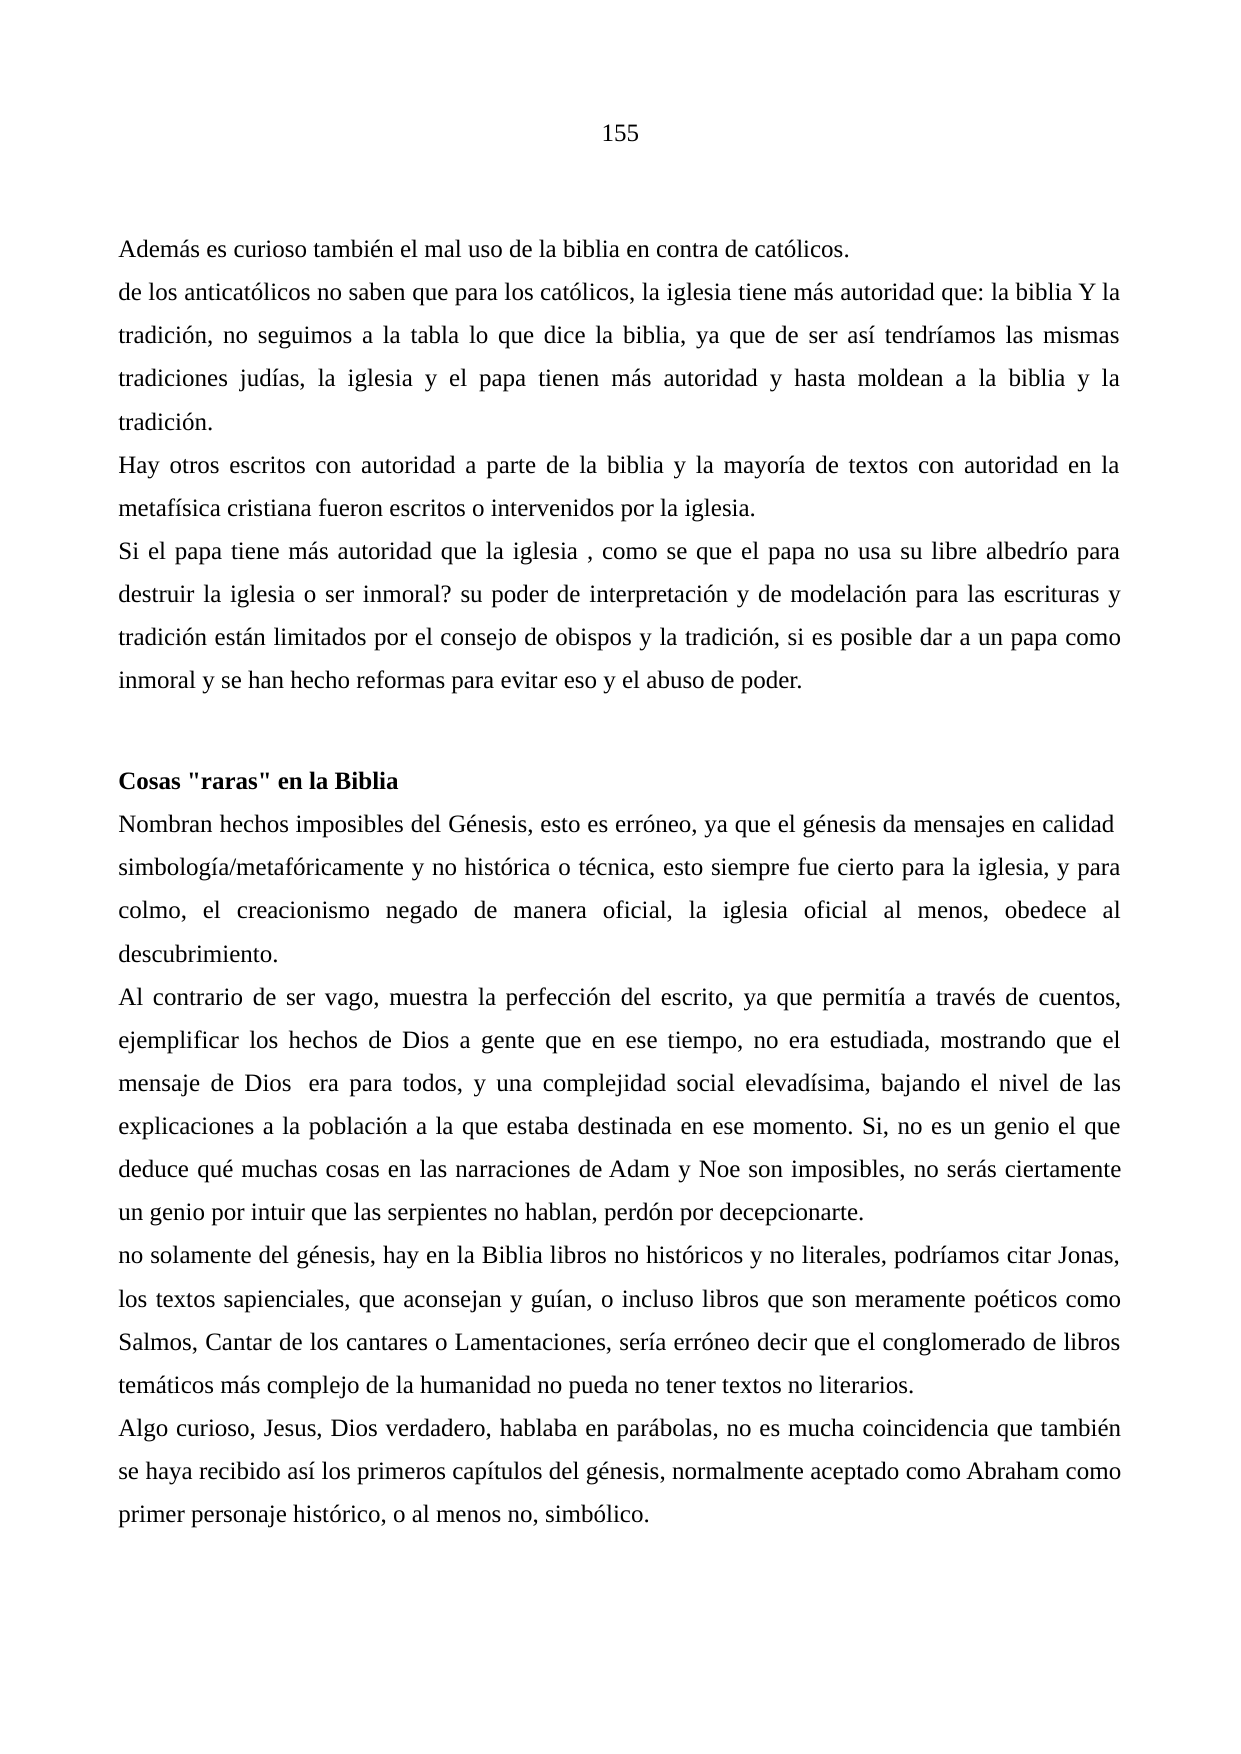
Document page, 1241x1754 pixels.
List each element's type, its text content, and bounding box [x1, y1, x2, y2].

text Además es curioso también el mal uso de la biblia en contra de católicos. [118, 234, 1122, 263]
text Al contrario de ser vago, muestra la perfección del escrito, ya que permitía a través de cuentos, ejemplificar los hechos de Dios a gente que en ese tiempo, no era estudiada, mostrando que el mensaje de Dios era para todos, y una complejidad social elevadísima, bajando el nivel de las explicaciones a la población a la que estaba destinada en ese momento. Si, no es un genio el que deduce qué muchas cosas en las narraciones de Adam y Noe son imposibles, no serás ciertamente un genio por intuir que las serpientes no hablan, perdón por decepcionarte. [118, 982, 1122, 1226]
text no solamente del génesis, hay en la Biblia libros no históricos y no literales, podríamos citar Jonas, los textos sapienciales, que aconsejan y guían, o incluso libros que son meramente poéticos como Salmos, Cantar de los cantares o Lamentaciones, sería erróneo decir que el conglomerado de libros temáticos más complejo de la humanidad no pueda no tener textos no literarios. [118, 1241, 1122, 1399]
text de los anticatólicos no saben que para los católicos, la iglesia tiene más autoridad que: la biblia Y la tradición, no seguimos a la tabla lo que dice la biblia, ya que de ser así tendríamos las mismas tradiciones judías, la iglesia y el papa tienen más autoridad y hasta moldean a la biblia y la tradición. [118, 277, 1122, 435]
text Cosas "raras" en la Biblia [118, 766, 1122, 795]
text Hay otros escritos con autoridad a parte de la biblia y la mayoría de textos con autoridad en la metafísica cristiana fueron escritos o intervenidos por la iglesia. [118, 450, 1122, 522]
text Algo curioso, Jesus, Dios verdadero, hablaba en parábolas, no es mucha coincidencia que también se haya recibido así los primeros capítulos del génesis, normalmente aceptado como Abraham como primer personaje histórico, o al menos no, simbólico. [118, 1413, 1122, 1528]
text Nombran hechos imposibles del Génesis, esto es erróneo, ya que el génesis da mensajes en calidad simbología/metafóricamente y no histórica o técnica, esto siempre fue cierto para la iglesia, y para colmo, el creacionismo negado de manera oficial, la iglesia oficial al menos, obedece al descubrimiento. [118, 809, 1122, 967]
text Si el papa tiene más autoridad que la iglesia , como se que el papa no usa su libre albedrío para destruir la iglesia o ser inmoral? su poder de interpretación y de modelación para las escrituras y tradición están limitados por el consejo de obispos y la tradición, si es posible dar a un papa como inmoral y se han hecho reformas para evitar eso y el abuso de poder. [118, 536, 1122, 694]
